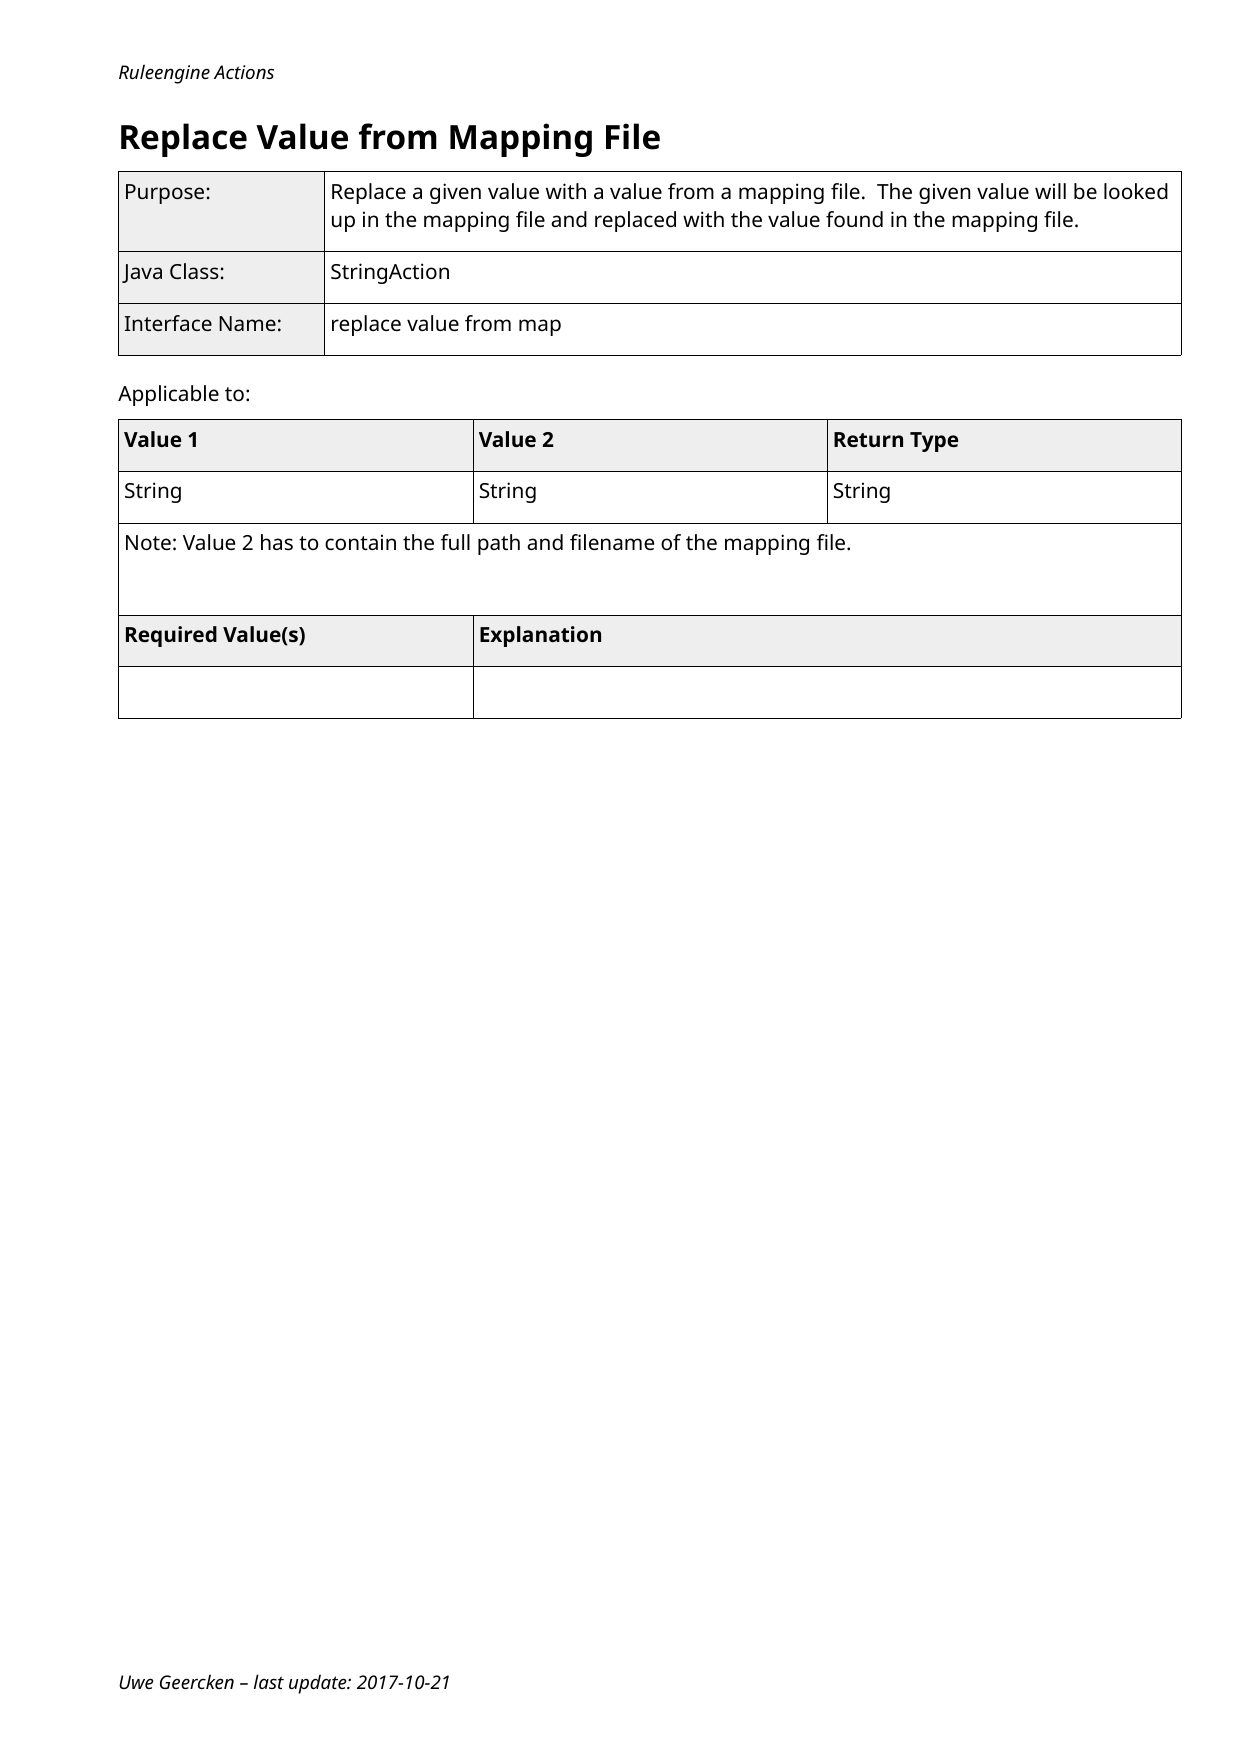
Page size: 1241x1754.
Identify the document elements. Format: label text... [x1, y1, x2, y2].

table_cell [119, 667, 473, 718]
table_cell [474, 667, 1181, 718]
table_cell Explanation [474, 616, 1181, 666]
table_cell String [828, 472, 1181, 522]
table_cell String [474, 472, 827, 522]
table_cell Interface Name: [119, 304, 324, 355]
table_cell replace value from map [325, 304, 1181, 355]
table_header Replace a given value with a value from a mapping file. The given value will be looked up in the mapping file and replaced with the value found in the mapping file. [325, 172, 1181, 251]
table_header Value 2 [474, 420, 827, 471]
table_header Purpose: [119, 172, 324, 251]
table_cell Java Class: [119, 252, 324, 303]
table_header Value 1 [119, 420, 473, 471]
table_cell StringAction [325, 252, 1181, 303]
table_cell Required Value(s) [119, 616, 473, 666]
text Applicable to: [118, 379, 1181, 407]
text Replace Value from Mapping File [118, 114, 1181, 159]
table_cell Note: Value 2 has to contain the full path and filename of the mapping file. [119, 524, 1181, 614]
table_header Return Type [828, 420, 1181, 471]
table_cell String [119, 472, 473, 522]
